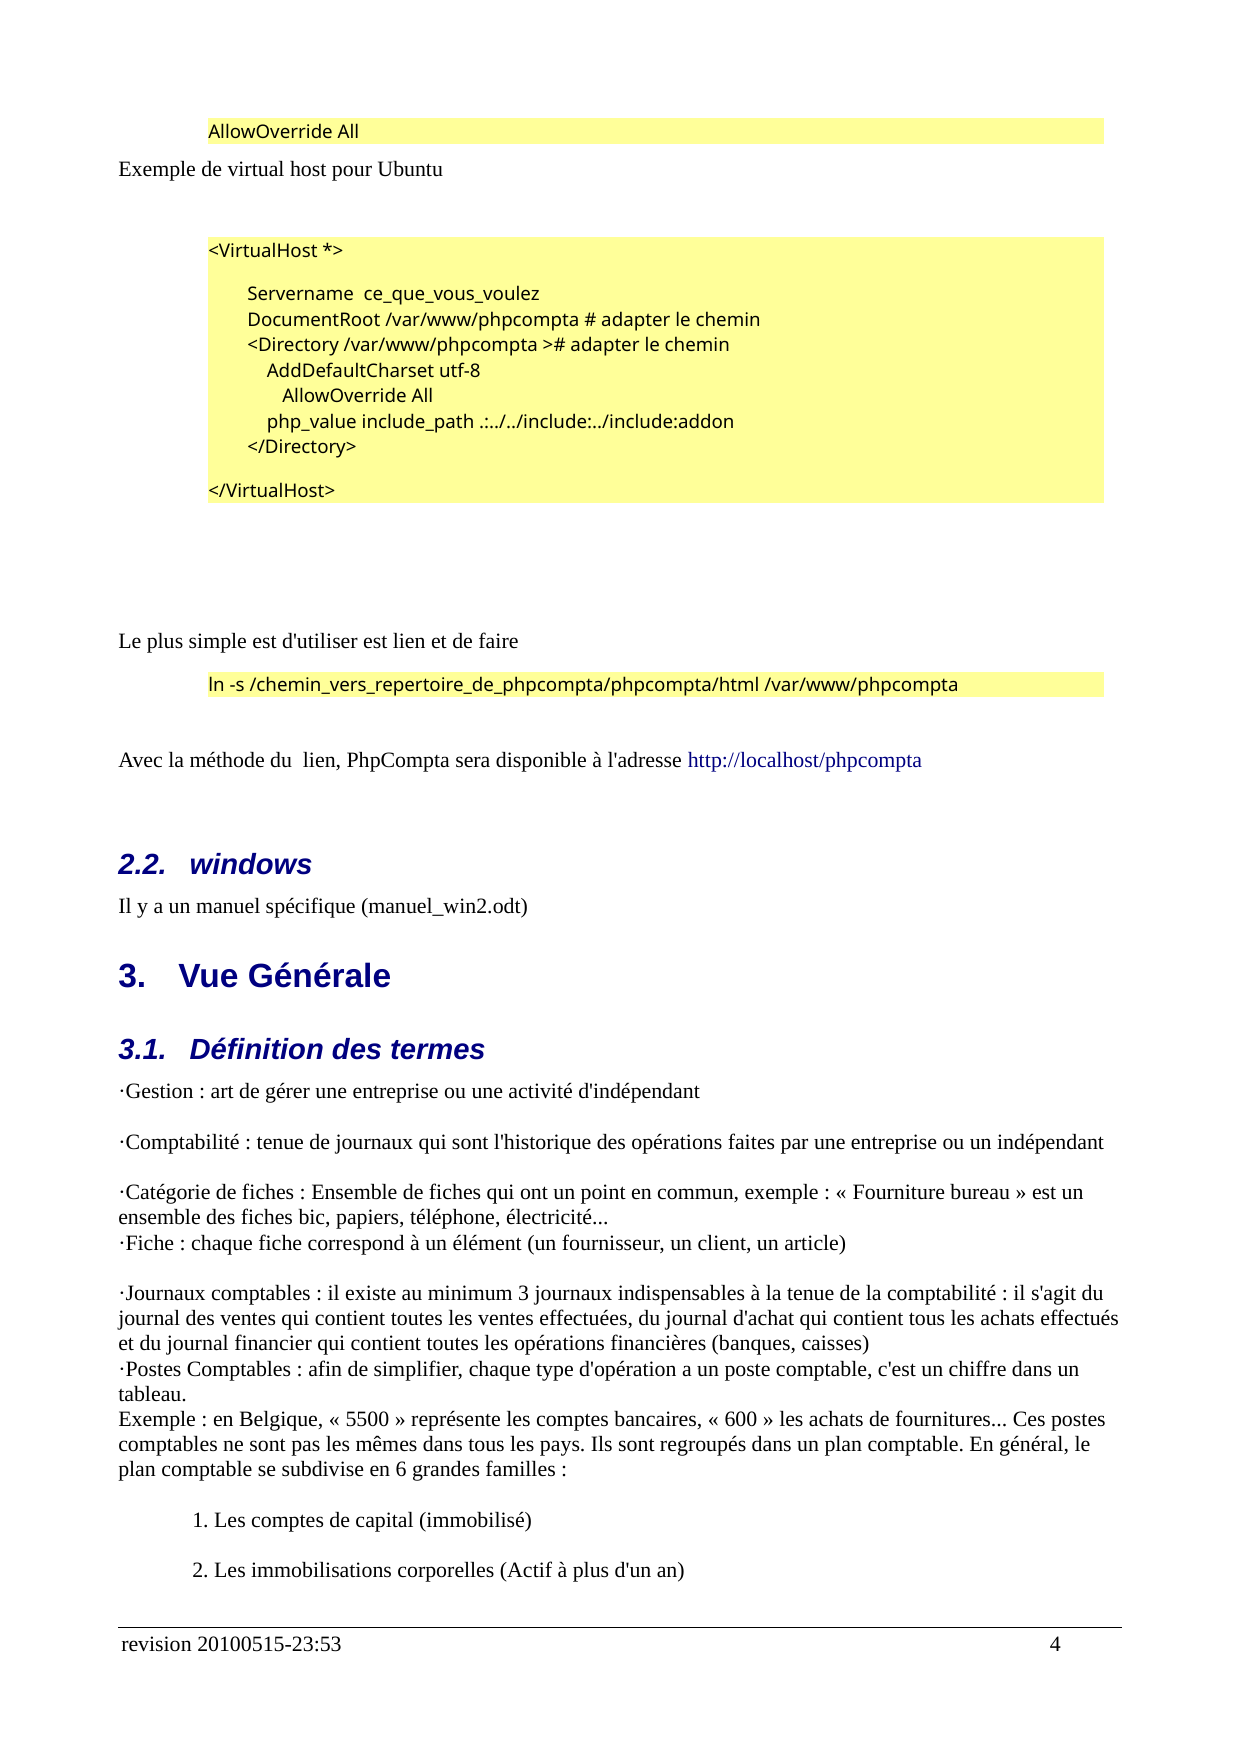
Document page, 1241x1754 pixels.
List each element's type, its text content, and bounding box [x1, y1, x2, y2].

text <VirtualHost *> [208, 237, 1104, 263]
text ·Fiche : chaque fiche correspond à un élément (un fournisseur, un client, un article) [118, 1229, 1122, 1255]
text AllowOverride All [208, 118, 1104, 144]
subtitle windows [118, 847, 1122, 881]
text ·Gestion : art de gérer une entreprise ou une activité d'indépendant [118, 1078, 1121, 1103]
subtitle Définition des termes [118, 1032, 1122, 1066]
text </VirtualHost> [208, 477, 1104, 503]
text ·Journaux comptables : il existe au minimum 3 journaux indispensables à la tenue de la comptabilité : il s'agit du journal des ventes qui contient toutes les ventes effectuées, du journal d'achat qui contient tous les achats effectués et du journal financier qui contient toutes les opérations financières (banques, caisses) [118, 1280, 1131, 1356]
text Le plus simple est d'utiliser est lien et de faire [118, 628, 1122, 653]
text Servername ce_que_vous_voulez DocumentRoot /var/www/phpcompta # adapter le chemin <Directory /var/www/phpcompta ># adapter le chemin AddDefaultCharset utf-8 AllowOverride All php_value include_path .:../../include:../include:addon </Directory> [208, 281, 1104, 459]
text Avec la méthode du lien, PhpCompta sera disponible à l'adresse http://localhost/phpcompta [118, 747, 1122, 772]
text Il y a un manuel spécifique (manuel_win2.odt) [118, 893, 1122, 918]
text ·Catégorie de fiches : Ensemble de fiches qui ont un point en commun, exemple : « Fourniture bureau » est un ensemble des fiches bic, papiers, téléphone, électricité... [118, 1179, 1122, 1229]
text 2. Les immobilisations corporelles (Actif à plus d'un an) [118, 1557, 1122, 1582]
text ln -s /chemin_vers_repertoire_de_phpcompta/phpcompta/html /var/www/phpcompta [208, 672, 1104, 697]
text Exemple de virtual host pour Ubuntu [118, 156, 1122, 181]
subtitle Vue Générale [118, 956, 1122, 995]
text ·Postes Comptables : afin de simplifier, chaque type d'opération a un poste comptable, c'est un chiffre dans un tableau. [118, 1356, 1122, 1406]
text 1. Les comptes de capital (immobilisé) [118, 1507, 1122, 1532]
text Exemple : en Belgique, « 5500 » représente les comptes bancaires, « 600 » les achats de fournitures... Ces postes comptables ne sont pas les mêmes dans tous les pays. Ils sont regroupés dans un plan comptable. En général, le plan comptable se subdivise en 6 grandes familles : [118, 1406, 1122, 1482]
text ·Comptabilité : tenue de journaux qui sont l'historique des opérations faites par une entreprise ou un indépendant [118, 1129, 1122, 1154]
